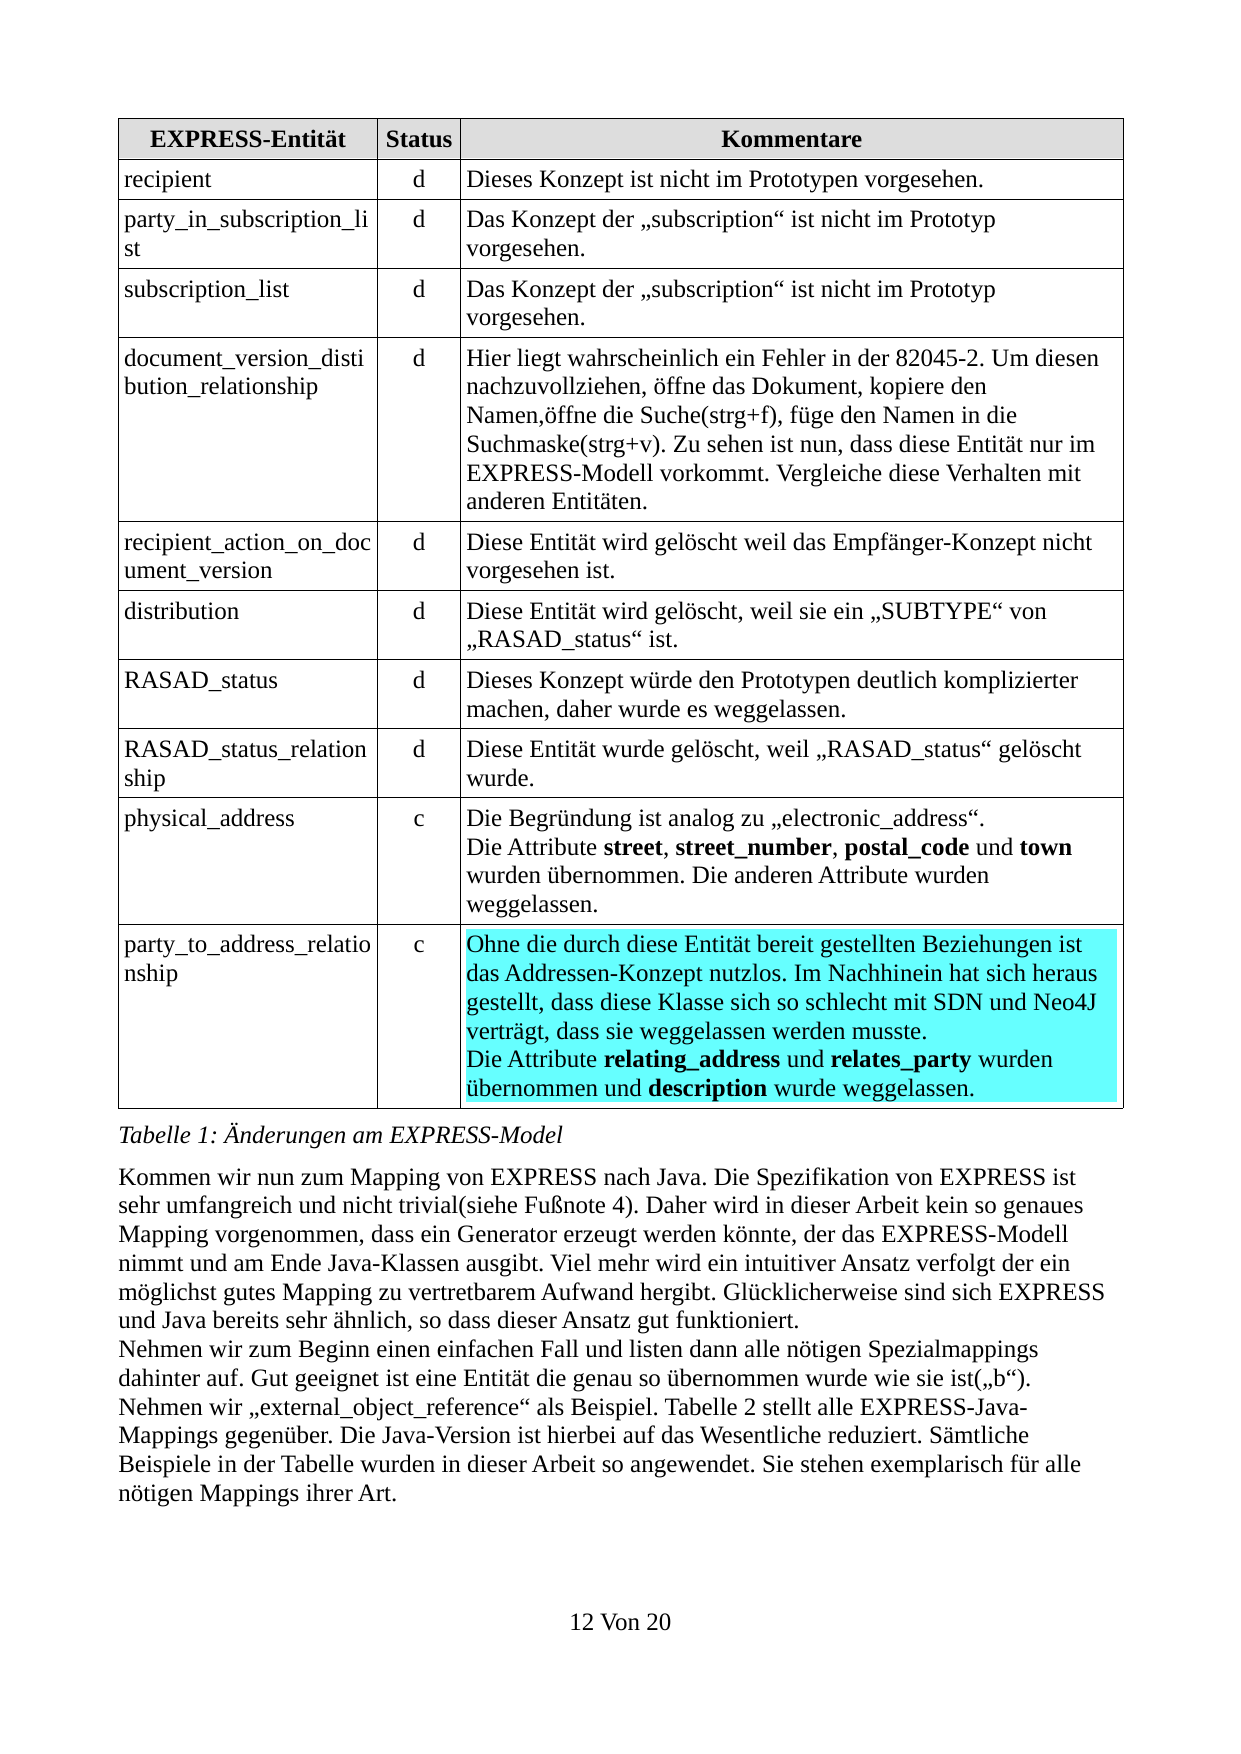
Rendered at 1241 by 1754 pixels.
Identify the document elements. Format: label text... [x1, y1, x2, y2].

text Tabelle 1: Änderungen am EXPRESS-Model [118, 1120, 1122, 1149]
text Nehmen wir zum Beginn einen einfachen Fall und listen dann alle nötigen Spezialmappings dahinter auf. Gut geeignet ist eine Entität die genau so übernommen wurde wie sie ist(„b“). Nehmen wir „external_object_reference“ als Beispiel. Tabelle 2 stellt alle EXPRESS-Java-Mappings gegenüber. Die Java-Version ist hierbei auf das Wesentliche reduziert. Sämtliche Beispiele in der Tabelle wurden in dieser Arbeit so angewendet. Sie stehen exemplarisch für alle nötigen Mappings ihrer Art. [118, 1334, 1122, 1507]
table_header EXPRESS-Entität [119, 119, 377, 158]
table_cell Diese Entität wird gelöscht weil das Empfänger-Konzept nicht vorgesehen ist. [461, 522, 1123, 590]
table_cell d [378, 522, 460, 590]
table_cell d [378, 200, 460, 268]
table_cell Das Konzept der „subscription“ ist nicht im Prototyp vorgesehen. [461, 200, 1123, 268]
table_header Kommentare [461, 119, 1123, 158]
table_cell recipient [119, 160, 377, 199]
table_cell d [378, 269, 460, 337]
table_cell Ohne die durch diese Entität bereit gestellten Beziehungen ist das Addressen-Konzept nutzlos. Im Nachhinein hat sich heraus gestellt, dass diese Klasse sich so schlecht mit SDN und Neo4J verträgt, dass sie weggelassen werden musste. Die Attribute relating_address und relates_party wurden übernommen und description wurde weggelassen. [461, 925, 1123, 1108]
table_cell Das Konzept der „subscription“ ist nicht im Prototyp vorgesehen. [461, 269, 1123, 337]
table_cell physical_address [119, 798, 377, 924]
table_cell c [378, 798, 460, 924]
table_cell d [378, 160, 460, 199]
table_cell RASAD_status [119, 660, 377, 728]
table_cell document_version_distibution_relationship [119, 338, 377, 521]
table_cell d [378, 591, 460, 659]
table_header Status [378, 119, 460, 158]
table_cell d [378, 729, 460, 797]
table_cell c [378, 925, 460, 1108]
table_cell party_in_subscription_list [119, 200, 377, 268]
table_cell Die Begründung ist analog zu „electronic_address“. Die Attribute street, street_number, postal_code und town wurden übernommen. Die anderen Attribute wurden weggelassen. [461, 798, 1123, 924]
table_cell d [378, 660, 460, 728]
table_cell party_to_address_relationship [119, 925, 377, 1108]
table_cell RASAD_status_relationship [119, 729, 377, 797]
text Kommen wir nun zum Mapping von EXPRESS nach Java. Die Spezifikation von EXPRESS ist sehr umfangreich und nicht trivial(siehe Fußnote 4). Daher wird in dieser Arbeit kein so genaues Mapping vorgenommen, dass ein Generator erzeugt werden könnte, der das EXPRESS-Modell nimmt und am Ende Java-Klassen ausgibt. Viel mehr wird ein intuitiver Ansatz verfolgt der ein möglichst gutes Mapping zu vertretbarem Aufwand hergibt. Glücklicherweise sind sich EXPRESS und Java bereits sehr ähnlich, so dass dieser Ansatz gut funktioniert. [118, 1162, 1122, 1334]
table_cell distribution [119, 591, 377, 659]
table_cell Hier liegt wahrscheinlich ein Fehler in der 82045-2. Um diesen nachzuvollziehen, öffne das Dokument, kopiere den Namen,öffne die Suche(strg+f), füge den Namen in die Suchmaske(strg+v). Zu sehen ist nun, dass diese Entität nur im EXPRESS-Modell vorkommt. Vergleiche diese Verhalten mit anderen Entitäten. [461, 338, 1123, 521]
table_cell Diese Entität wird gelöscht, weil sie ein „SUBTYPE“ von „RASAD_status“ ist. [461, 591, 1123, 659]
table_cell Dieses Konzept ist nicht im Prototypen vorgesehen. [461, 160, 1123, 199]
table_cell subscription_list [119, 269, 377, 337]
table_cell d [378, 338, 460, 521]
table_cell recipient_action_on_document_version [119, 522, 377, 590]
table_cell Diese Entität wurde gelöscht, weil „RASAD_status“ gelöscht wurde. [461, 729, 1123, 797]
table_cell Dieses Konzept würde den Prototypen deutlich komplizierter machen, daher wurde es weggelassen. [461, 660, 1123, 728]
